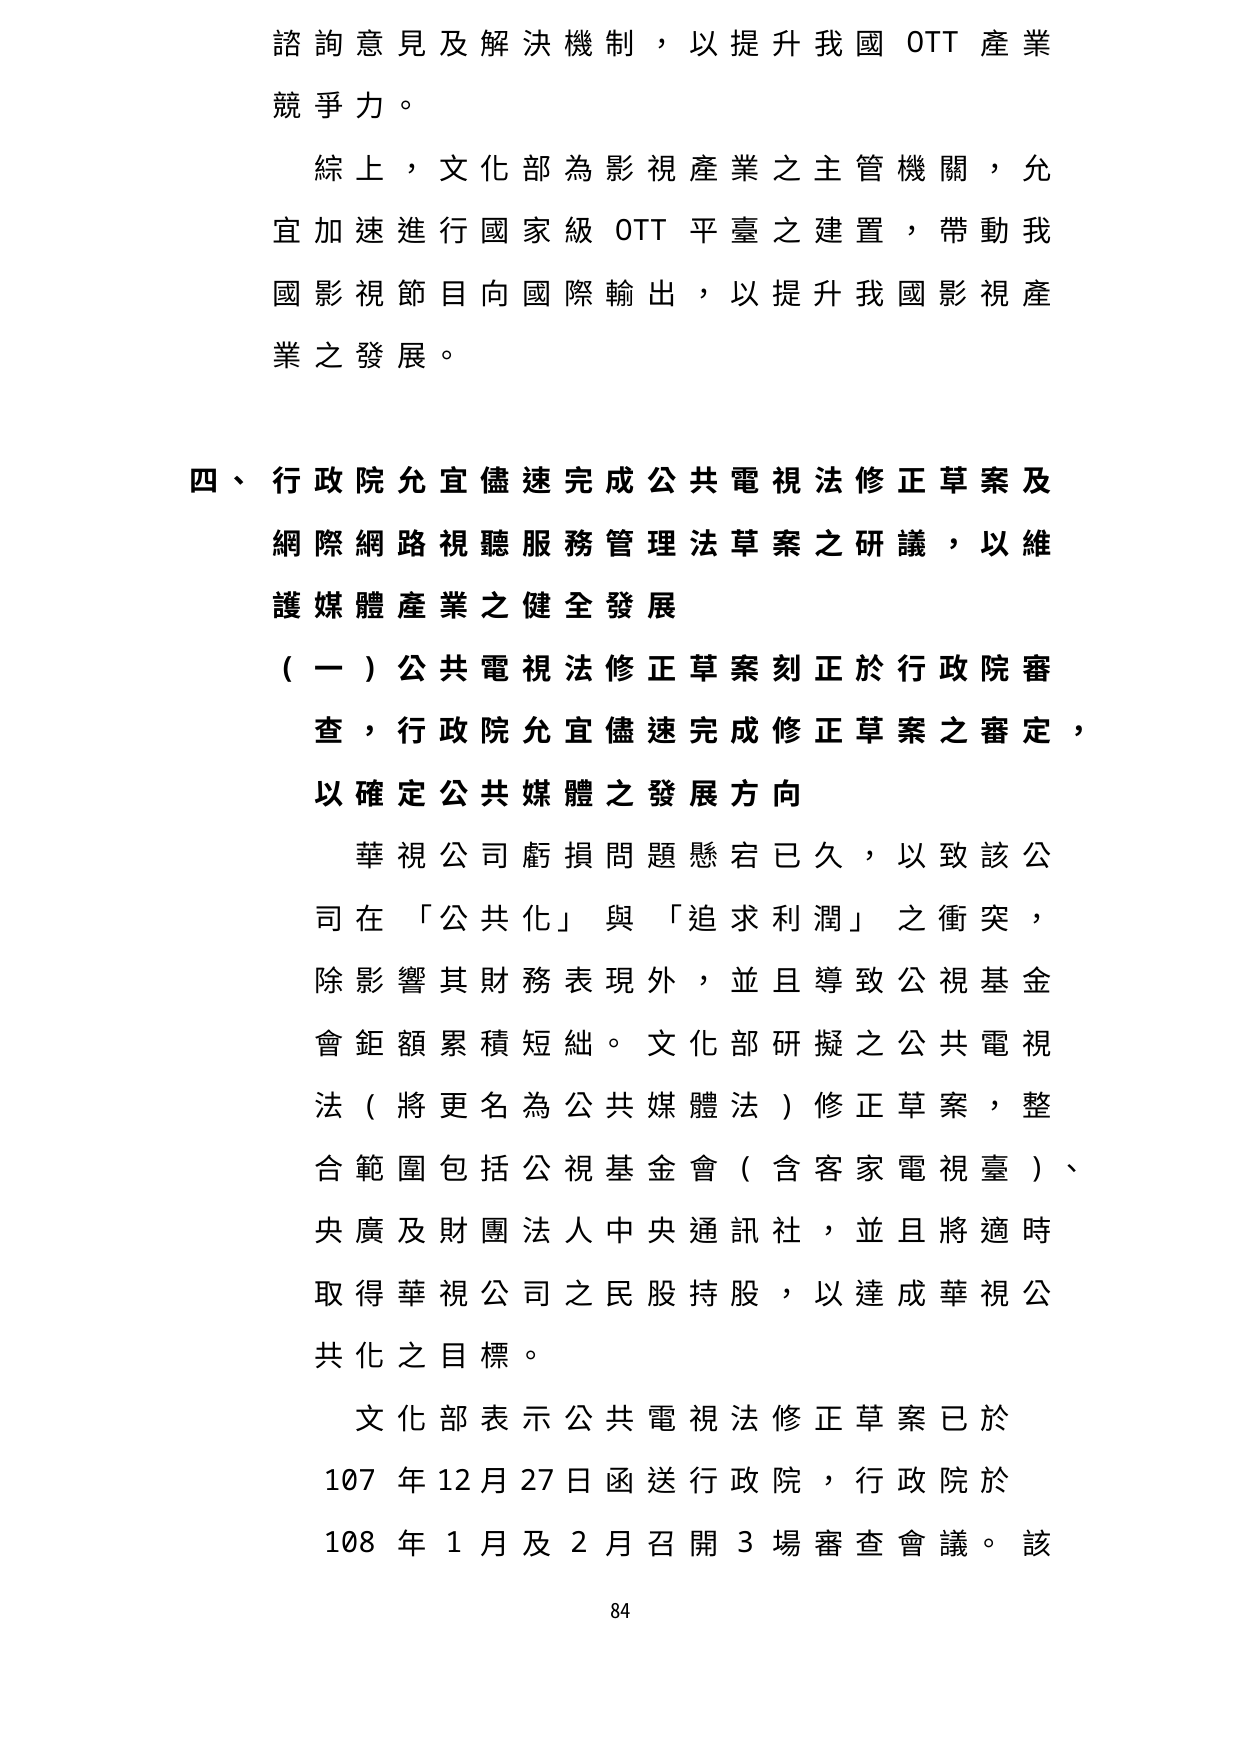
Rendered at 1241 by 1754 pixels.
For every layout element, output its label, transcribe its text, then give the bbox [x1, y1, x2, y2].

text 綜上，文化部為影視產業之主管機關，允宜加速進行國家級OTT平臺之建置，帶動我國影視節目向國際輸出，以提升我國影視產業之發展。 [242, 125, 1058, 375]
text 華視公司虧損問題懸宕已久，以致該公司在「公共化」與「追求利潤」之衝突，除影響其財務表現外，並且導致公視基金會鉅額累積短絀。文化部研擬之公共電視法(將更名為公共媒體法)修正草案，整合範圍包括公視基金會(含客家電視臺)、央廣及財團法人中央通訊社，並且將適時取得華視公司之民股持股，以達成華視公共化之目標。 [271, 812, 1058, 1375]
text 諮詢意見及解決機制，以提升我國OTT產業競爭力。 [242, 0, 1058, 125]
text 四、行政院允宜儘速完成公共電視法修正草案及網際網路視聽服務管理法草案之研議，以維護媒體產業之健全發展 [183, 437, 1058, 625]
text 文化部表示公共電視法修正草案已於107年12月27日函送行政院，行政院於108年1月及2月召開3場審查會議。該 [271, 1375, 1058, 1562]
text (一)公共電視法修正草案刻正於行政院審查，行政院允宜儘速完成修正草案之審定，以確定公共媒體之發展方向 [242, 625, 1058, 812]
